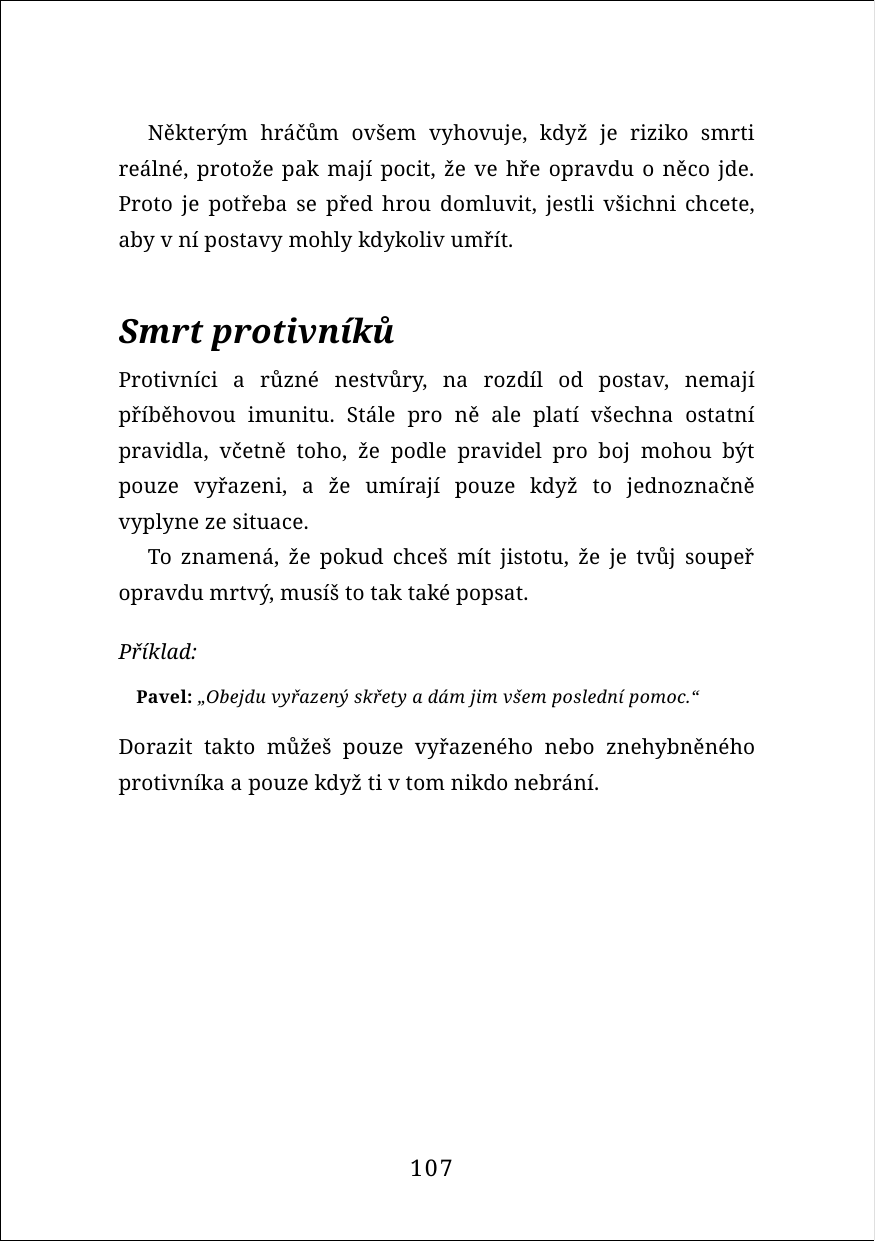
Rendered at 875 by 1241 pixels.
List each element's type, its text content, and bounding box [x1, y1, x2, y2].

text Dorazit takto můžeš pouze vyřazeného nebo znehybněného protivníka a pouze když ti v tom nikdo nebrání. [118, 732, 756, 796]
text Protivníci a různé nestvůry, na rozdíl od postav, nemají příběhovou imunitu. Stále pro ně ale platí všechna ostatní pravidla, včetně toho, že podle pravidel pro boj mohou být pouze vyřazeni, a že umírají pouze když to jednoznačně vyplyne ze situace. To znamená, že pokud chceš mít jistotu, že je tvůj soupeř opravdu mrtvý, musíš to tak také popsat. [118, 365, 756, 606]
text Příklad: [118, 637, 756, 666]
text Pavel: „Obejdu vyřazený skřety a dám jim všem poslední pomoc.“ [136, 684, 756, 708]
text Některým hráčům ovšem vyhovuje, když je riziko smrti reálné, protože pak mají pocit, že ve hře opravdu o něco jde. Proto je potřeba se před hrou domluvit, jestli všichni chcete, aby v ní postavy mohly kdykoliv umřít. [118, 118, 756, 253]
subtitle Smrt protivníků [118, 308, 756, 353]
